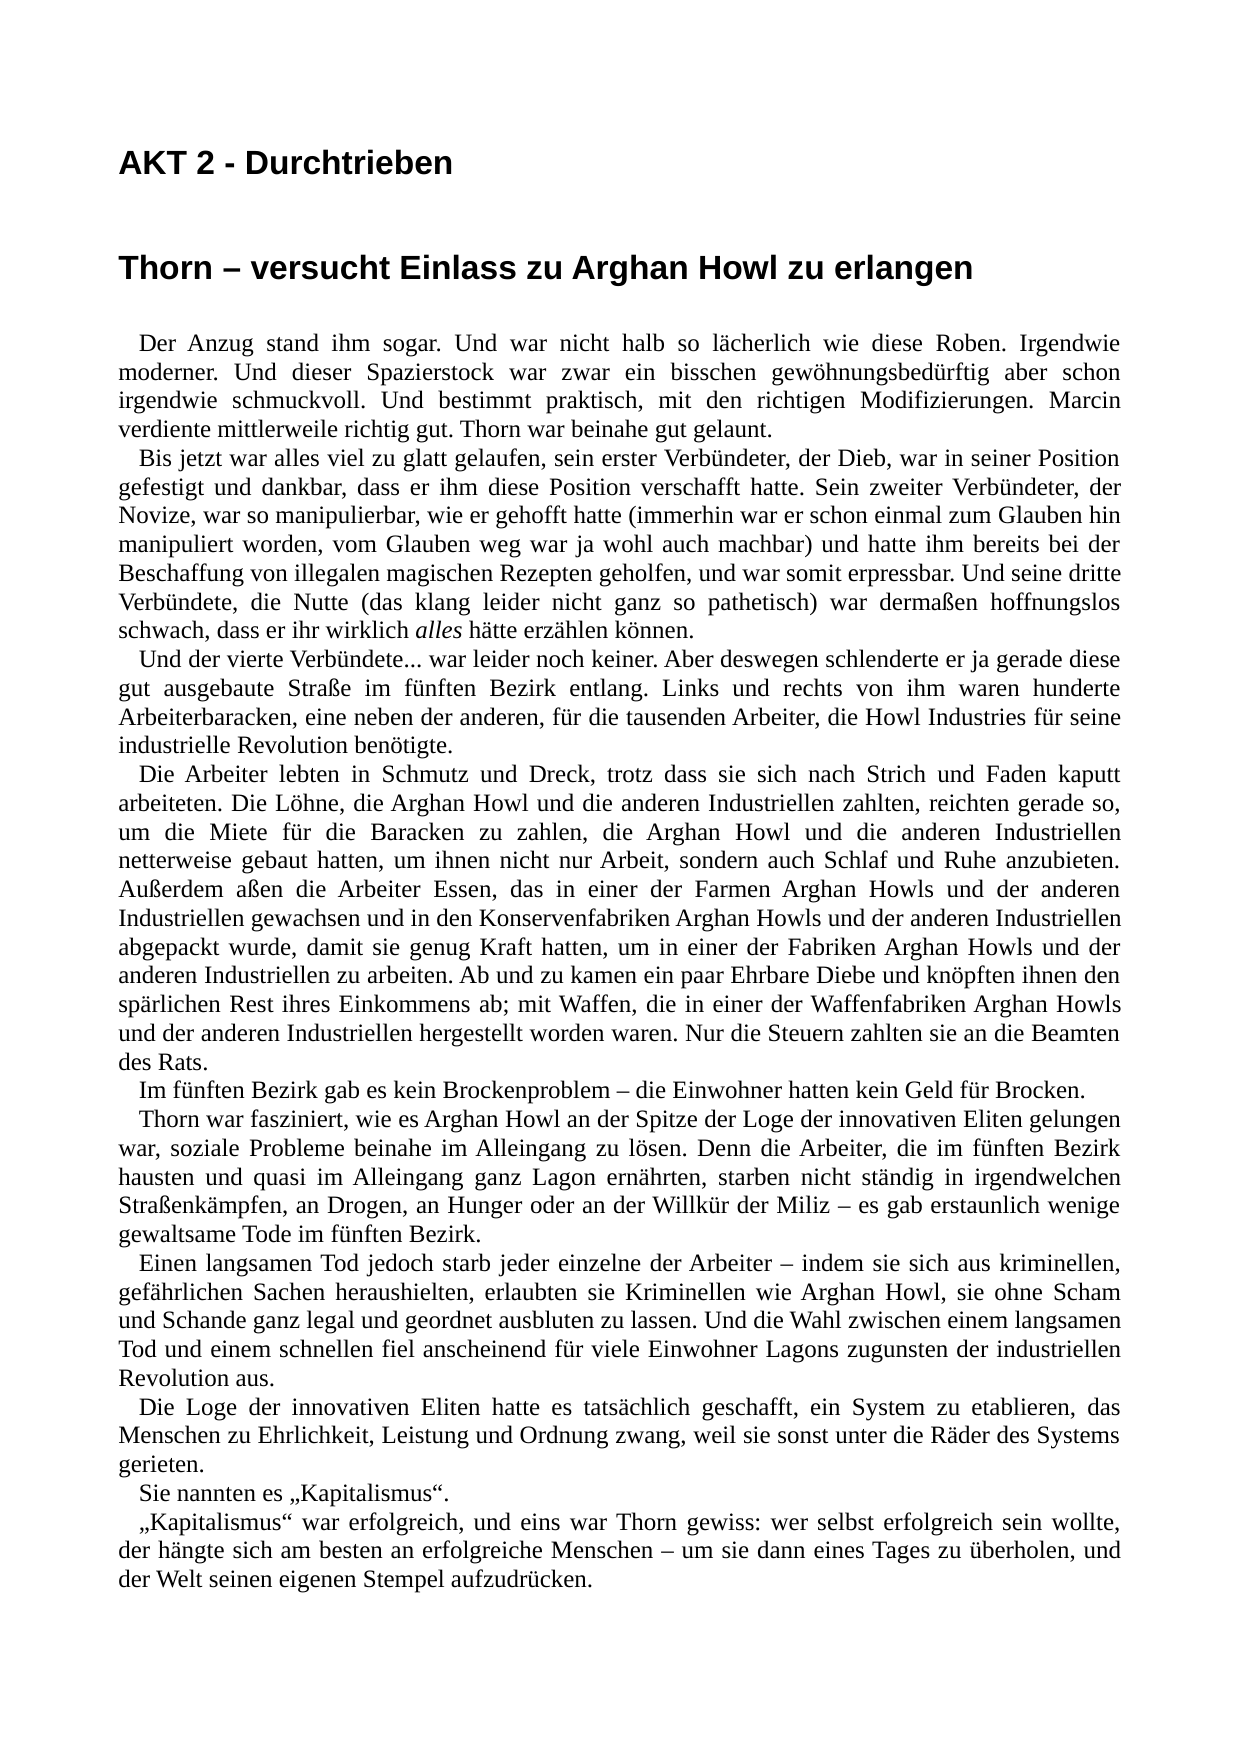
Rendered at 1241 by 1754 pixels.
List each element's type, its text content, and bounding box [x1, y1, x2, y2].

text Und der vierte Verbündete... war leider noch keiner. Aber deswegen schlenderte er ja gerade diese gut ausgebaute Straße im fünften Bezirk entlang. Links und rechts von ihm waren hunderte Arbeiterbaracken, eine neben der anderen, für die tausenden Arbeiter, die Howl Industries für seine industrielle Revolution benötigte. [118, 644, 1122, 759]
text Der Anzug stand ihm sogar. Und war nicht halb so lächerlich wie diese Roben. Irgendwie moderner. Und dieser Spazierstock war zwar ein bisschen gewöhnungsbedürftig aber schon irgendwie schmuckvoll. Und bestimmt praktisch, mit den richtigen Modifizierungen. Marcin verdiente mittlerweile richtig gut. Thorn war beinahe gut gelaunt. [118, 328, 1122, 443]
subtitle AKT 2 - Durchtrieben [118, 143, 1122, 182]
text Die Loge der innovativen Eliten hatte es tatsächlich geschafft, ein System zu etablieren, das Menschen zu Ehrlichkeit, Leistung und Ordnung zwang, weil sie sonst unter die Räder des Systems gerieten. [118, 1392, 1122, 1478]
text Im fünften Bezirk gab es kein Brockenproblem – die Einwohner hatten kein Geld für Brocken. [118, 1075, 1122, 1104]
text Die Arbeiter lebten in Schmutz und Dreck, trotz dass sie sich nach Strich und Faden kaputt arbeiteten. Die Löhne, die Arghan Howl und die anderen Industriellen zahlten, reichten gerade so, um die Miete für die Baracken zu zahlen, die Arghan Howl und die anderen Industriellen netterweise gebaut hatten, um ihnen nicht nur Arbeit, sondern auch Schlaf und Ruhe anzubieten. Außerdem aßen die Arbeiter Essen, das in einer der Farmen Arghan Howls und der anderen Industriellen gewachsen und in den Konservenfabriken Arghan Howls und der anderen Industriellen abgepackt wurde, damit sie genug Kraft hatten, um in einer der Fabriken Arghan Howls und der anderen Industriellen zu arbeiten. Ab und zu kamen ein paar Ehrbare Diebe und knöpften ihnen den spärlichen Rest ihres Einkommens ab; mit Waffen, die in einer der Waffenfabriken Arghan Howls und der anderen Industriellen hergestellt worden waren. Nur die Steuern zahlten sie an die Beamten des Rats. [118, 759, 1122, 1075]
text „Kapitalismus“ war erfolgreich, und eins war Thorn gewiss: wer selbst erfolgreich sein wollte, der hängte sich am besten an erfolgreiche Menschen – um sie dann eines Tages zu überholen, und der Welt seinen eigenen Stempel aufzudrücken. [118, 1507, 1122, 1593]
text Bis jetzt war alles viel zu glatt gelaufen, sein erster Verbündeter, der Dieb, war in seiner Position gefestigt und dankbar, dass er ihm diese Position verschafft hatte. Sein zweiter Verbündeter, der Novize, war so manipulierbar, wie er gehofft hatte (immerhin war er schon einmal zum Glauben hin manipuliert worden, vom Glauben weg war ja wohl auch machbar) und hatte ihm bereits bei der Beschaffung von illegalen magischen Rezepten geholfen, und war somit erpressbar. Und seine dritte Verbündete, die Nutte (das klang leider nicht ganz so pathetisch) war dermaßen hoffnungslos schwach, dass er ihr wirklich alles hätte erzählen können. [118, 443, 1122, 644]
text Einen langsamen Tod jedoch starb jeder einzelne der Arbeiter – indem sie sich aus kriminellen, gefährlichen Sachen heraushielten, erlaubten sie Kriminellen wie Arghan Howl, sie ohne Scham und Schande ganz legal und geordnet ausbluten zu lassen. Und die Wahl zwischen einem langsamen Tod und einem schnellen fiel anscheinend für viele Einwohner Lagons zugunsten der industriellen Revolution aus. [118, 1248, 1122, 1392]
subtitle Thorn – versucht Einlass zu Arghan Howl zu erlangen [118, 248, 1122, 287]
text Sie nannten es „Kapitalismus“. [118, 1478, 1122, 1507]
text Thorn war fasziniert, wie es Arghan Howl an der Spitze der Loge der innovativen Eliten gelungen war, soziale Probleme beinahe im Alleingang zu lösen. Denn die Arbeiter, die im fünften Bezirk hausten und quasi im Alleingang ganz Lagon ernährten, starben nicht ständig in irgendwelchen Straßenkämpfen, an Drogen, an Hunger oder an der Willkür der Miliz – es gab erstaunlich wenige gewaltsame Tode im fünften Bezirk. [118, 1104, 1122, 1248]
